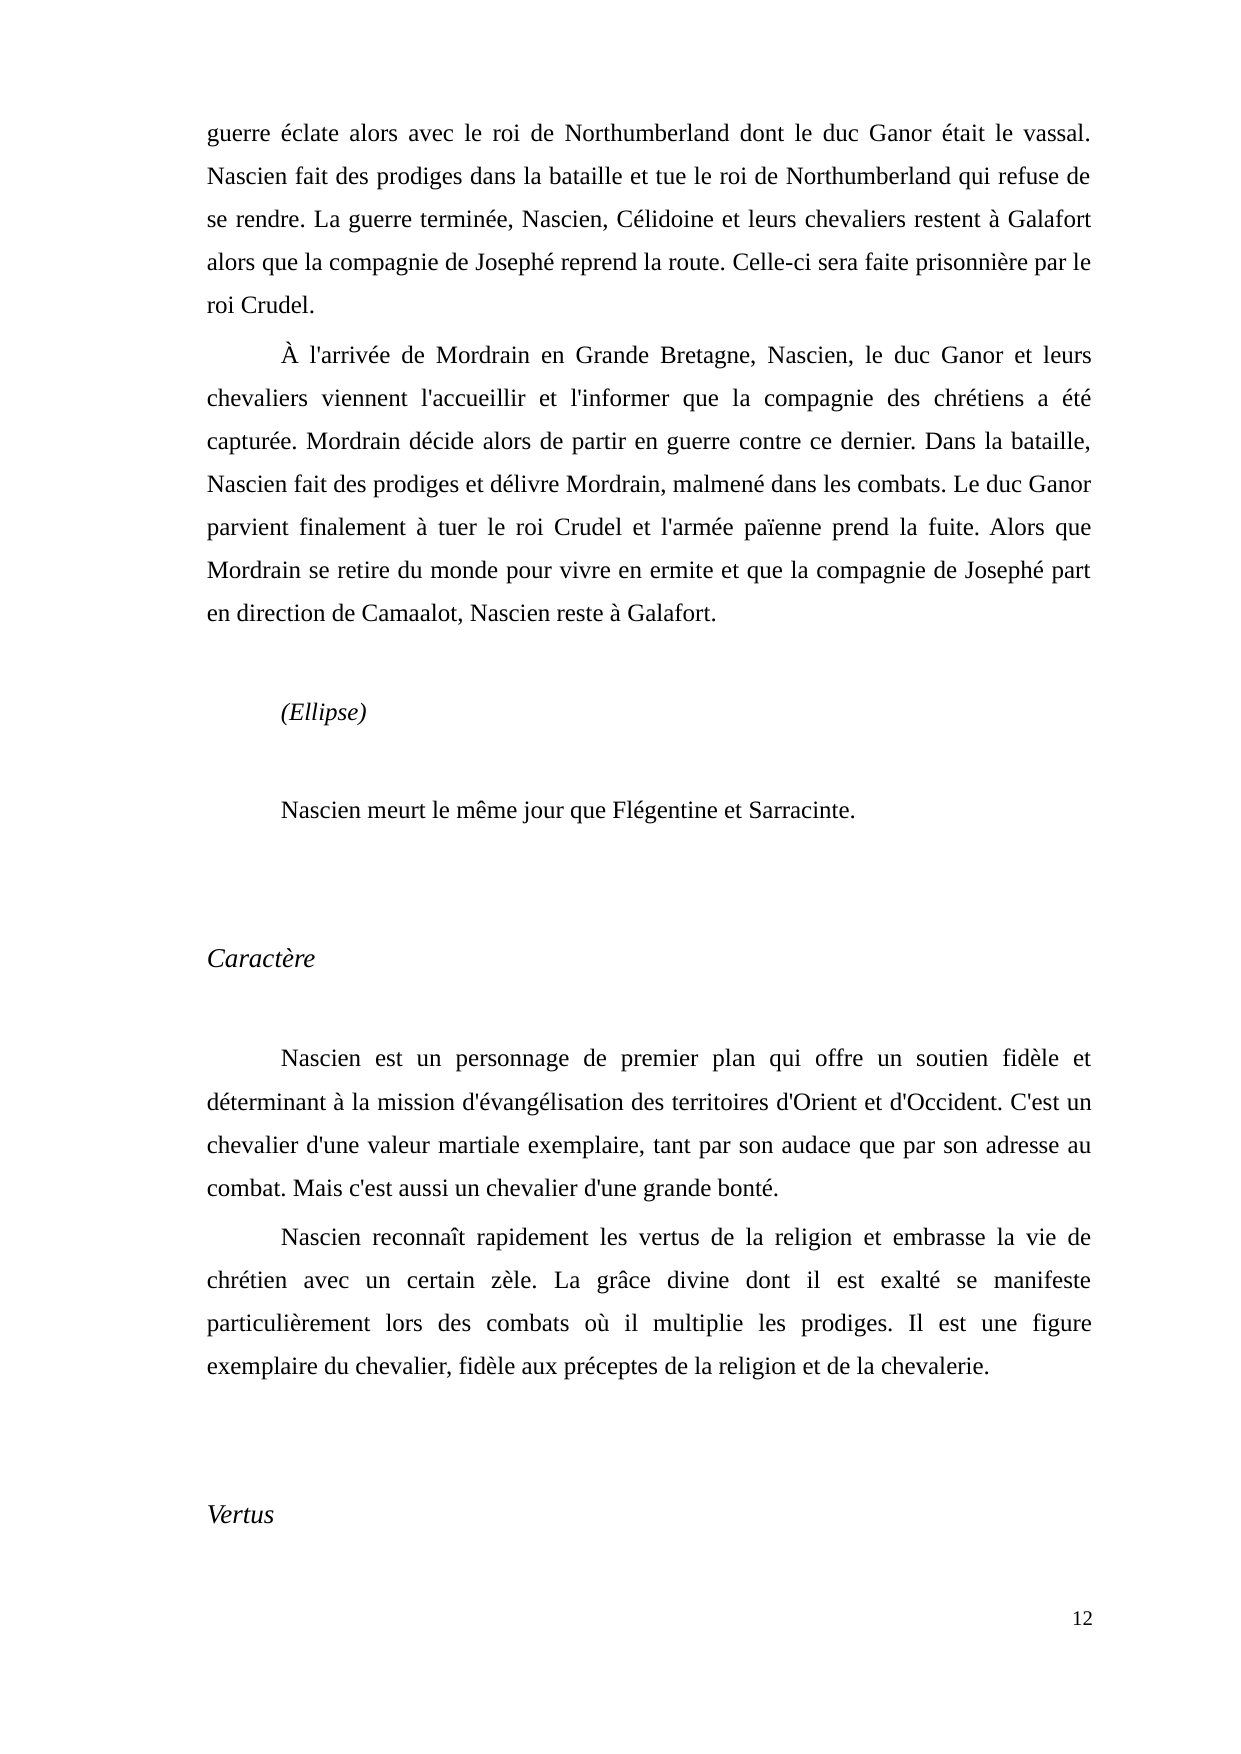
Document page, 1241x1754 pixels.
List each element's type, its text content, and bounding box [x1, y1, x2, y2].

text Nascien meurt le même jour que Flégentine et Sarracinte. [207, 795, 1093, 823]
text (Ellipse) [207, 697, 1093, 725]
text À l'arrivée de Mordrain en Grande Bretagne, Nascien, le duc Ganor et leurs chevaliers viennent l'accueillir et l'informer que la compagnie des chrétiens a été capturée. Mordrain décide alors de partir en guerre contre ce dernier. Dans la bataille, Nascien fait des prodiges et délivre Mordrain, malmené dans les combats. Le duc Ganor parvient finalement à tuer le roi Crudel et l'armée païenne prend la fuite. Alors que Mordrain se retire du monde pour vivre en ermite et que la compagnie de Josephé part en direction de Camaalot, Nascien reste à Galafort. [207, 340, 1093, 627]
text Caractère [207, 942, 1093, 973]
text guerre éclate alors avec le roi de Northumberland dont le duc Ganor était le vassal. Nascien fait des prodiges dans la bataille et tue le roi de Northumberland qui refuse de se rendre. La guerre terminée, Nascien, Célidoine et leurs chevaliers restent à Galafort alors que la compagnie de Josephé reprend la route. Celle-ci sera faite prisonnière par le roi Crudel. [207, 118, 1093, 319]
text Nascien est un personnage de premier plan qui offre un soutien fidèle et déterminant à la mission d'évangélisation des territoires d'Orient et d'Occident. C'est un chevalier d'une valeur martiale exemplaire, tant par son audace que par son adresse au combat. Mais c'est aussi un chevalier d'une grande bonté. [207, 1043, 1093, 1202]
text Nascien reconnaît rapidement les vertus de la religion et embrasse la vie de chrétien avec un certain zèle. La grâce divine dont il est exalté se manifeste particulièrement lors des combats où il multiplie les prodiges. Il est une figure exemplaire du chevalier, fidèle aux préceptes de la religion et de la chevalerie. [207, 1222, 1093, 1380]
text Vertus [207, 1498, 1093, 1530]
